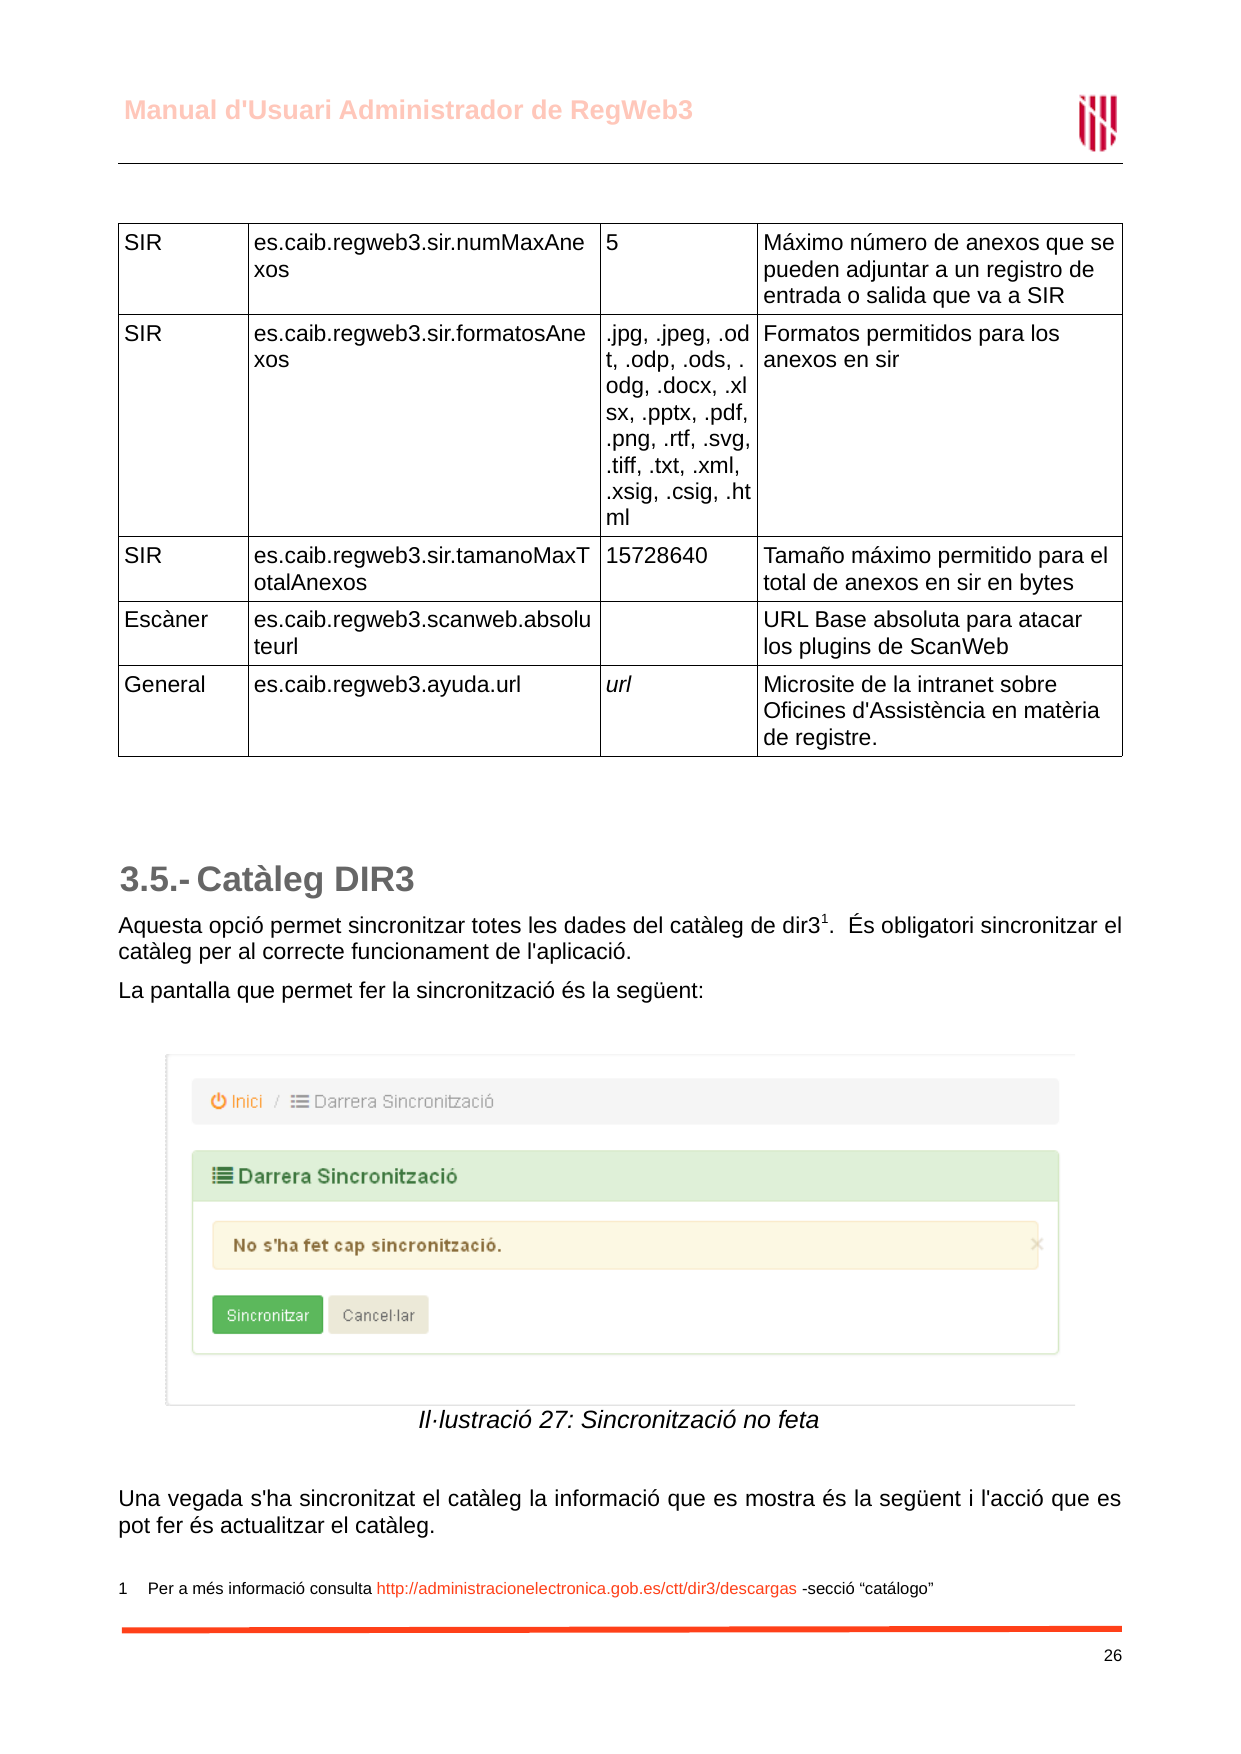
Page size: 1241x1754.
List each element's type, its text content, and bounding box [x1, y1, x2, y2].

table_cell Formatos permitidos para los anexos en sir [758, 315, 1122, 536]
text La pantalla que permet fer la sincronització és la següent: [118, 977, 1122, 1003]
table_cell es.caib.regweb3.sir.formatosAnexos [249, 315, 600, 536]
table_cell es.caib.regweb3.sir.numMaxAnexos [249, 224, 600, 314]
table_cell 5 [601, 224, 757, 314]
text Una vegada s'ha sincronitzat el catàleg la informació que es mostra és la següent i l'acció que es pot fer és actualitzar el catàleg. [118, 1485, 1122, 1538]
table_cell es.caib.regweb3.ayuda.url [249, 666, 600, 756]
table_cell URL Base absoluta para atacar los plugins de ScanWeb [758, 602, 1122, 665]
table_cell SIR [119, 224, 248, 314]
table_cell es.caib.regweb3.sir.tamanoMaxTotalAnexos [249, 537, 600, 601]
text Per a més informació consulta http://administracionelectronica.gob.es/ctt/dir3/descargas -secció “catálogo” [118, 1578, 1122, 1598]
table_cell es.caib.regweb3.scanweb.absoluteurl [249, 602, 600, 665]
picture [1075, 92, 1118, 156]
table_cell .jpg, .jpeg, .odt, .odp, .ods, .odg, .docx, .xlsx, .pptx, .pdf, .png, .rtf, .svg, .tiff, .txt, .xml, .xsig, .csig, .html [601, 315, 757, 536]
text Aquesta opció permet sincronitzar totes les dades del catàleg de dir3. És obligatori sincronitzar el catàleg per al correcte funcionament de l'aplicació. [118, 912, 1122, 964]
table_cell SIR [119, 537, 248, 601]
table_cell SIR [119, 315, 248, 536]
table_cell Microsite de la intranet sobre Oficines d'Assistència en matèria de registre. [758, 666, 1122, 756]
picture [165, 1054, 1076, 1406]
table_cell General [119, 666, 248, 756]
subtitle Catàleg DIR3 [119, 858, 1122, 899]
text Il·lustració 27: Sincronització no feta [118, 1406, 1122, 1434]
table_cell Tamaño máximo permitido para el total de anexos en sir en bytes [758, 537, 1122, 601]
table_cell [601, 602, 757, 665]
table_cell 15728640 [601, 537, 757, 601]
table_cell url [601, 666, 757, 756]
table_cell Máximo número de anexos que se pueden adjuntar a un registro de entrada o salida que va a SIR [758, 224, 1122, 314]
table_cell Escàner [119, 602, 248, 665]
